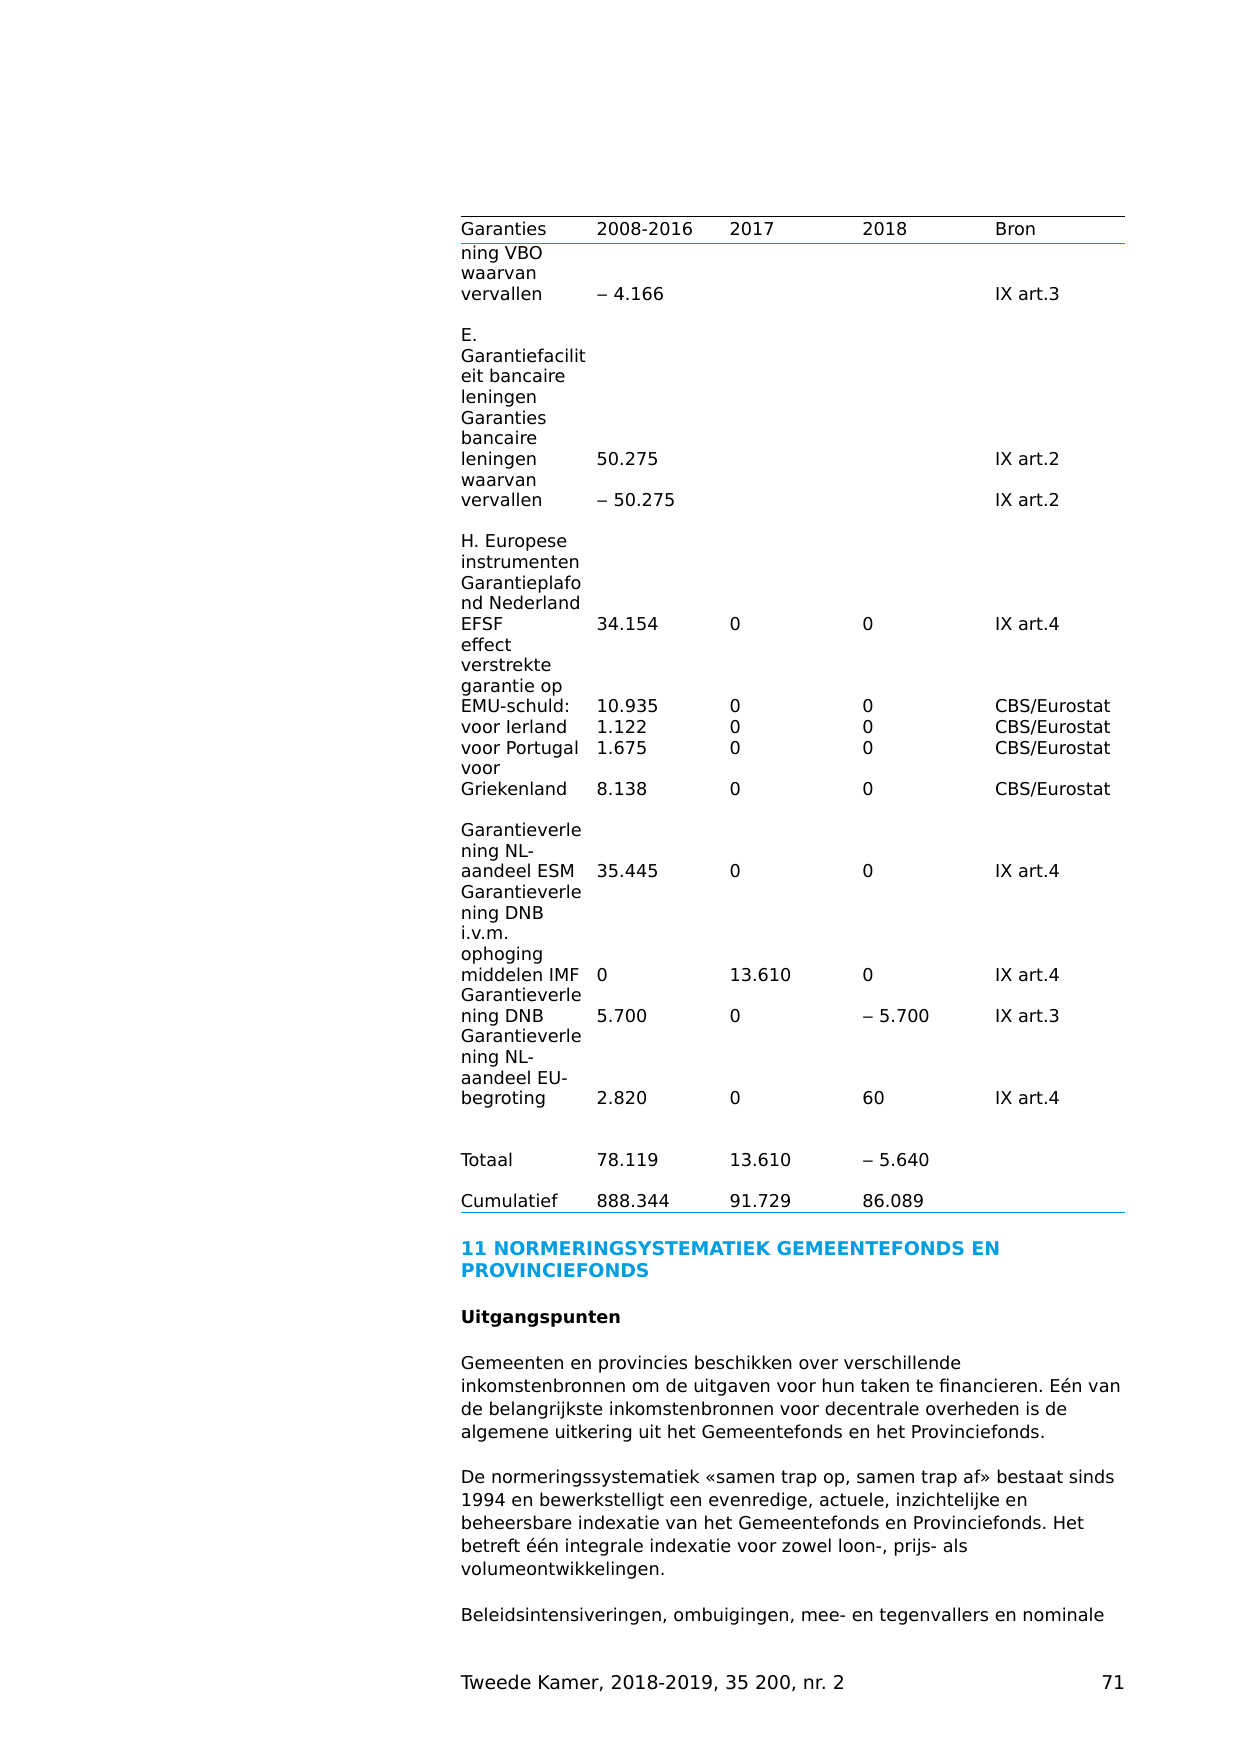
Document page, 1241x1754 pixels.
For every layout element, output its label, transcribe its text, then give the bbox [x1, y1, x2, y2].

table_cell [461, 1130, 593, 1150]
table_cell [859, 800, 992, 820]
table_cell [594, 800, 726, 820]
table_cell [992, 1109, 1125, 1129]
table_cell [992, 325, 1125, 408]
table_cell Garantieverlening NL-aandeel EU-begroting [461, 1026, 593, 1109]
table_cell [594, 325, 726, 408]
table_cell [859, 325, 992, 408]
table_cell [859, 1171, 992, 1191]
table_cell [992, 531, 1125, 573]
table_cell 0 [859, 573, 992, 634]
table_cell IX art.4 [992, 882, 1125, 985]
table_cell ‒ 4.166 [594, 263, 726, 304]
table_cell Garanties bancaire leningen [461, 408, 593, 469]
table_cell [726, 800, 859, 820]
table_cell CBS/Eurostat [992, 635, 1125, 717]
table_cell 13.610 [726, 1150, 859, 1171]
table_cell [726, 511, 859, 531]
table_cell [859, 1109, 992, 1129]
table_cell [594, 1130, 726, 1150]
table_cell Garantieverlening NL-aandeel ESM [461, 820, 593, 882]
table_cell [726, 263, 859, 304]
table_cell [461, 511, 593, 531]
table_cell [859, 263, 992, 304]
text Beleidsintensiveringen, ombuigingen, mee- en tegenvallers en nominale [461, 1603, 1125, 1626]
table_cell 2008-2016 [594, 217, 726, 243]
table_cell Garantieplafond Nederland EFSF [461, 573, 593, 634]
table_cell [992, 1130, 1125, 1150]
table_cell 0 [859, 717, 992, 738]
table_cell E. Garantiefaciliteit bancaire leningen [461, 325, 593, 408]
table_cell [726, 1171, 859, 1191]
table_cell 0 [726, 635, 859, 717]
table_cell 35.445 [594, 820, 726, 882]
table_cell [726, 1109, 859, 1129]
table_cell [859, 1130, 992, 1150]
table_cell Garantieverlening DNB i.v.m. ophoging middelen IMF [461, 882, 593, 985]
table_cell CBS/Eurostat [992, 717, 1125, 738]
table_cell [461, 1109, 593, 1129]
table_cell CBS/Eurostat [992, 758, 1125, 799]
table_header Tabel 10.5 Garantieoverzicht (in mln. euro) [461, 191, 1125, 216]
table_cell 60 [859, 1026, 992, 1109]
table_cell 5.700 [594, 985, 726, 1026]
table_cell [859, 305, 992, 325]
table_cell [992, 800, 1125, 820]
table_cell ning VBO [461, 244, 593, 263]
table_cell [726, 531, 859, 573]
table_cell 86.089 [859, 1191, 992, 1212]
text Gemeenten en provincies beschikken over verschillende inkomstenbronnen om de uitgaven voor hun taken te financieren. Eén van de belangrijkste inkomstenbronnen voor decentrale overheden is de algemene uitkering uit het Gemeentefonds en het Provinciefonds. [461, 1351, 1125, 1443]
table_cell effect verstrekte garantie op EMU-schuld: [461, 635, 593, 717]
table_cell [594, 1171, 726, 1191]
table_cell Garanties [461, 217, 593, 243]
table_cell 1.122 [594, 717, 726, 738]
table_cell [461, 800, 593, 820]
table_cell 13.610 [726, 882, 859, 985]
table_cell 0 [726, 717, 859, 738]
table_cell 34.154 [594, 573, 726, 634]
table_cell waarvan vervallen [461, 470, 593, 511]
table_cell 0 [726, 820, 859, 882]
table_cell waarvan vervallen [461, 263, 593, 304]
table_cell 91.729 [726, 1191, 859, 1212]
table_cell [859, 470, 992, 511]
table_cell CBS/Eurostat [992, 738, 1125, 758]
title 11 Normeringsystematiek Gemeentefonds en Provinciefonds [461, 1238, 1125, 1282]
table_cell 0 [726, 1026, 859, 1109]
table_cell [726, 325, 859, 408]
table_cell [461, 1171, 593, 1191]
table_cell Garantieverlening DNB [461, 985, 593, 1026]
table_cell 2.820 [594, 1026, 726, 1109]
table_cell [461, 305, 593, 325]
table_cell [992, 1150, 1125, 1171]
table_cell [859, 531, 992, 573]
table_cell 1.675 [594, 738, 726, 758]
text Uitgangspunten [461, 1305, 1125, 1328]
table_cell voor Ierland [461, 717, 593, 738]
table_cell IX art.3 [992, 985, 1125, 1026]
table_cell IX art.4 [992, 820, 1125, 882]
table_cell [992, 511, 1125, 531]
table_cell voor Griekenland [461, 758, 593, 799]
table_cell [726, 408, 859, 469]
table_cell 2018 [859, 217, 992, 243]
table_cell 0 [726, 738, 859, 758]
table_cell 0 [859, 758, 992, 799]
text De normeringssystematiek «samen trap op, samen trap af» bestaat sinds 1994 en bewerkstelligt een evenredige, actuele, inzichtelijke en beheersbare indexatie van het Gemeentefonds en Provinciefonds. Het betreft één integrale indexatie voor zowel loon-, prijs- als volumeontwikkelingen. [461, 1466, 1125, 1580]
table_cell 0 [859, 820, 992, 882]
table_cell 0 [859, 882, 992, 985]
table_cell [594, 305, 726, 325]
table_cell 78.119 [594, 1150, 726, 1171]
table_cell 0 [726, 758, 859, 799]
table_cell IX art.2 [992, 470, 1125, 511]
table_cell [726, 470, 859, 511]
table_cell 10.935 [594, 635, 726, 717]
table_cell [859, 244, 992, 263]
table_cell [859, 511, 992, 531]
table_cell Bron [992, 217, 1125, 243]
table_cell ‒ 5.700 [859, 985, 992, 1026]
table_cell voor Portugal [461, 738, 593, 758]
table_cell Totaal [461, 1150, 593, 1171]
table_cell [594, 1109, 726, 1129]
table_cell IX art.4 [992, 1026, 1125, 1109]
table_cell [992, 1171, 1125, 1191]
table_cell 0 [859, 738, 992, 758]
table_cell [594, 531, 726, 573]
table_cell IX art.2 [992, 408, 1125, 469]
table_cell 0 [726, 985, 859, 1026]
table_cell [726, 305, 859, 325]
table_cell ‒ 5.640 [859, 1150, 992, 1171]
table_cell [992, 1191, 1125, 1212]
table_cell 0 [859, 635, 992, 717]
table_cell 0 [594, 882, 726, 985]
table_cell [992, 305, 1125, 325]
table_cell IX art.4 [992, 573, 1125, 634]
table_cell 0 [726, 573, 859, 634]
table_cell [726, 1130, 859, 1150]
table_cell 2017 [726, 217, 859, 243]
table_cell IX art.3 [992, 263, 1125, 304]
table_cell ‒ 50.275 [594, 470, 726, 511]
table_cell 8.138 [594, 758, 726, 799]
table_cell [594, 244, 726, 263]
table_cell [992, 244, 1125, 263]
table_cell 888.344 [594, 1191, 726, 1212]
table_cell [726, 244, 859, 263]
table_cell Cumulatief [461, 1191, 593, 1212]
table_cell 50.275 [594, 408, 726, 469]
table_cell [859, 408, 992, 469]
table_cell H. Europese instrumenten [461, 531, 593, 573]
table_cell [594, 511, 726, 531]
